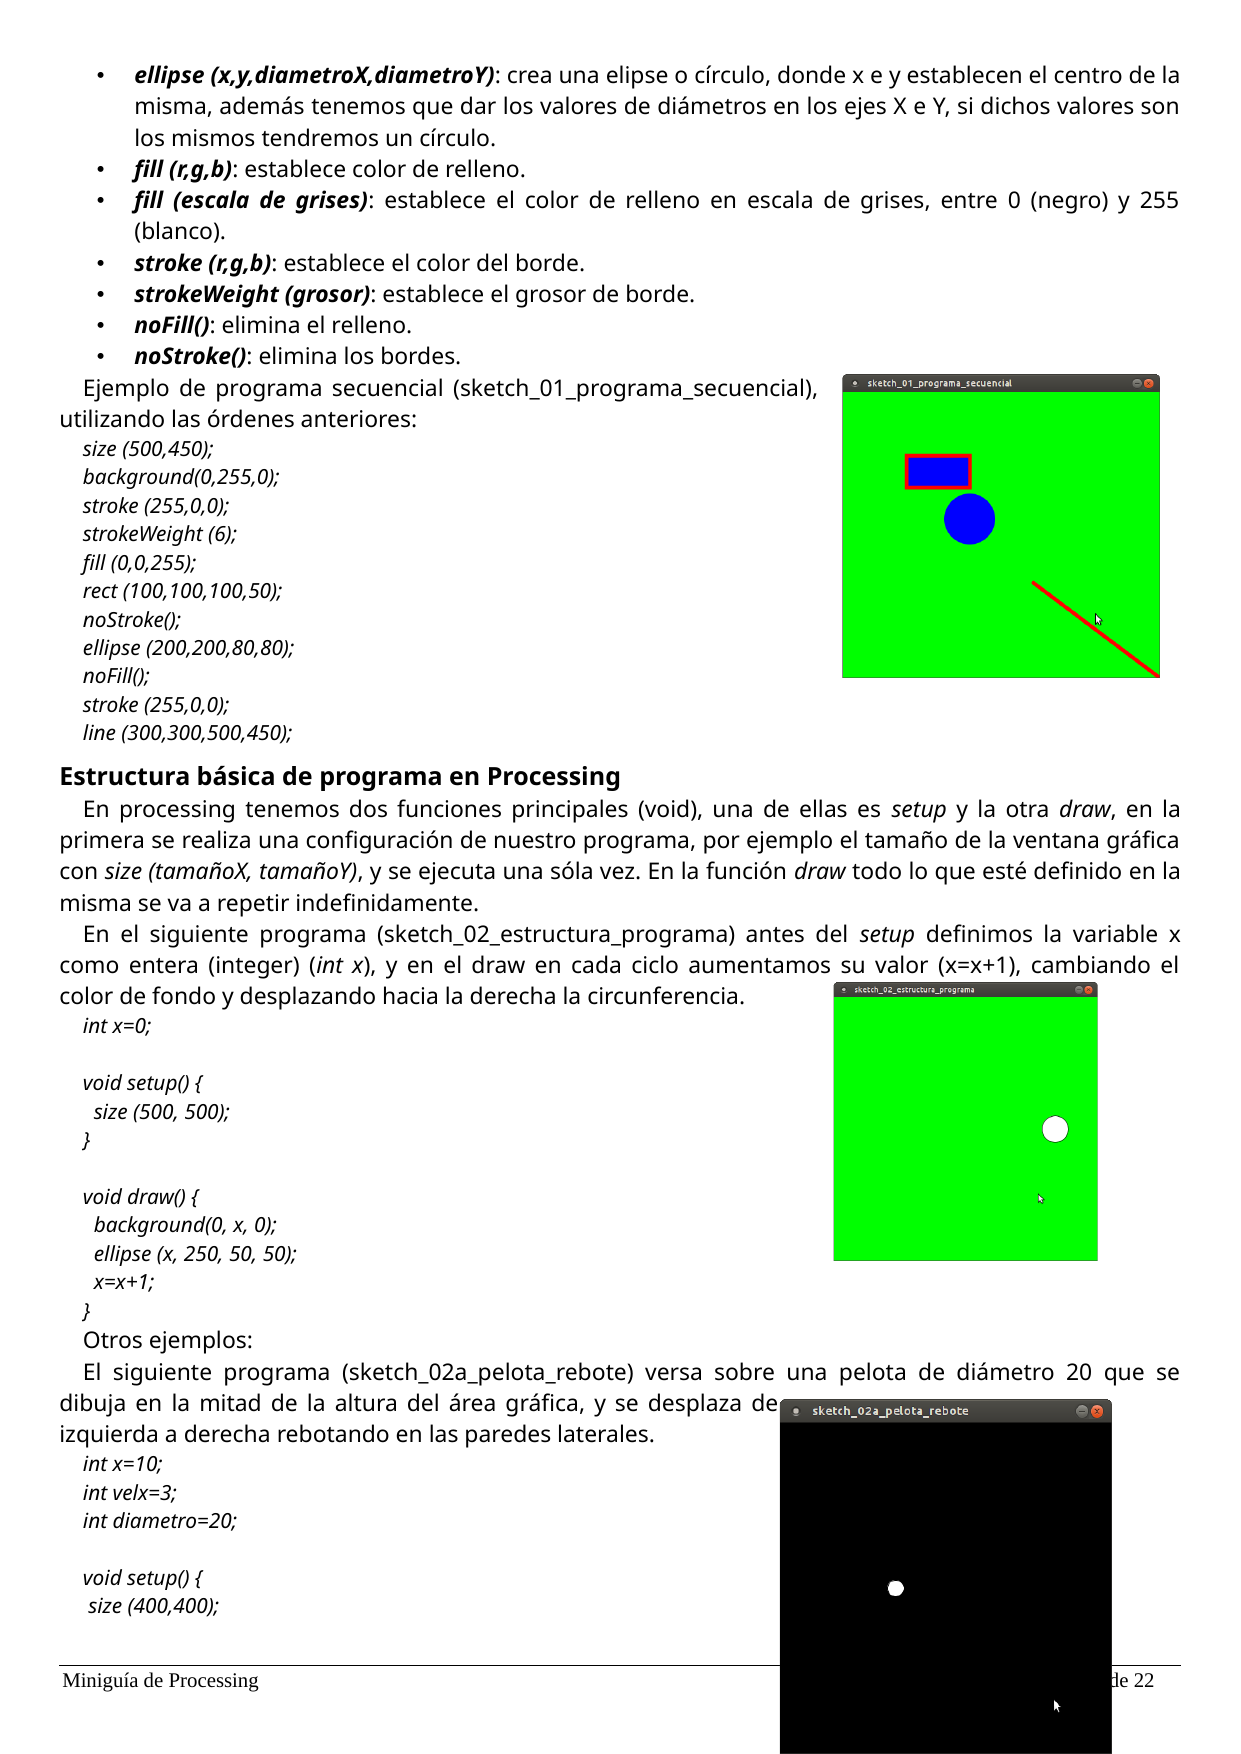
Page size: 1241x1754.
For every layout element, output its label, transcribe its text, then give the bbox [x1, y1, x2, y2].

picture [833, 982, 1098, 1261]
text void setup() { [59, 1563, 779, 1591]
text [1160, 462, 1181, 491]
text [1160, 519, 1181, 548]
text int diametro=20; [59, 1506, 779, 1534]
text int x=10; [59, 1449, 779, 1478]
text [1098, 1125, 1181, 1154]
text noFill(); [59, 662, 1181, 690]
text Estructura básica de programa en Processing [59, 759, 1181, 793]
text background(0,255,0); [59, 462, 842, 491]
text size (500,450); [59, 434, 842, 462]
list ellipse (x,y,diametroX,diametroY): crea una elipse o círculo, donde x e y establecen el centro de la misma, además tenemos que dar los valores de diámetros en los ejes X e Y, si dichos valores son los mismos tendremos un círculo. [97, 59, 1181, 153]
text size (500, 500); [59, 1097, 833, 1125]
text } [59, 1296, 1181, 1324]
text background(0, x, 0); [59, 1211, 833, 1239]
list strokeWeight (grosor): establece el grosor de borde. [97, 278, 1181, 309]
text ellipse (x, 250, 50, 50); [59, 1239, 1181, 1267]
text [1160, 605, 1181, 633]
text [1098, 1097, 1181, 1125]
text rect (100,100,100,50); [59, 576, 842, 605]
text [1112, 1591, 1181, 1620]
text [1112, 1449, 1181, 1478]
text El siguiente programa (sketch_02a_pelota_rebote) versa sobre una pelota de diámetro 20 que se dibuja en la mitad de la altura del área gráfica, y se desplaza de izquierda a derecha rebotando en las paredes laterales. [59, 1356, 1181, 1449]
picture [842, 374, 1160, 678]
text [1160, 548, 1181, 576]
text [1160, 491, 1181, 519]
text } [59, 1125, 833, 1154]
text [1160, 633, 1181, 662]
text [1098, 1011, 1181, 1040]
text En el siguiente programa (sketch_02_estructura_programa) antes del setup definimos la variable x como entera (integer) (int x), y en el draw en cada ciclo aumentamos su valor (x=x+1), cambiando el color de fondo y desplazando hacia la derecha la circunferencia. [59, 918, 1181, 1011]
list noFill(): elimina el relleno. [97, 309, 1181, 340]
text size (400,400); [59, 1591, 779, 1620]
text fill (0,0,255); [59, 548, 842, 576]
text En processing tenemos dos funciones principales (void), una de ellas es setup y la otra draw, en la primera se realiza una configuración de nuestro programa, por ejemplo el tamaño de la ventana gráfica con size (tamañoX, tamañoY), y se ejecuta una sóla vez. En la función draw todo lo que esté definido en la misma se va a repetir indefinidamente. [59, 793, 1181, 918]
list noStroke(): elimina los bordes. [97, 340, 1181, 372]
text [1112, 1478, 1181, 1506]
text Ejemplo de programa secuencial (sketch_01_programa_secuencial), utilizando las órdenes anteriores: [59, 372, 1181, 434]
text stroke (255,0,0); [59, 690, 1181, 718]
text [1112, 1506, 1181, 1534]
text void setup() { [59, 1068, 833, 1097]
text [1160, 576, 1181, 605]
text strokeWeight (6); [59, 519, 842, 548]
text Otros ejemplos: [59, 1324, 1181, 1356]
list stroke (r,g,b): establece el color del borde. [97, 247, 1181, 278]
text [1112, 1563, 1181, 1591]
text void draw() { [59, 1182, 833, 1211]
text x=x+1; [59, 1267, 1181, 1296]
text ellipse (200,200,80,80); [59, 633, 842, 662]
text int velx=3; [59, 1478, 779, 1506]
text stroke (255,0,0); [59, 491, 842, 519]
text noStroke(); [59, 605, 842, 633]
text [1098, 1211, 1181, 1239]
picture [779, 1399, 1112, 1754]
text int x=0; [59, 1011, 833, 1040]
text [1160, 434, 1181, 462]
text [1098, 1182, 1181, 1211]
list fill (r,g,b): establece color de relleno. [97, 153, 1181, 184]
list fill (escala de grises): establece el color de relleno en escala de grises, entre 0 (negro) y 255 (blanco). [97, 184, 1181, 247]
text line (300,300,500,450); [59, 718, 1181, 747]
text [1098, 1068, 1181, 1097]
